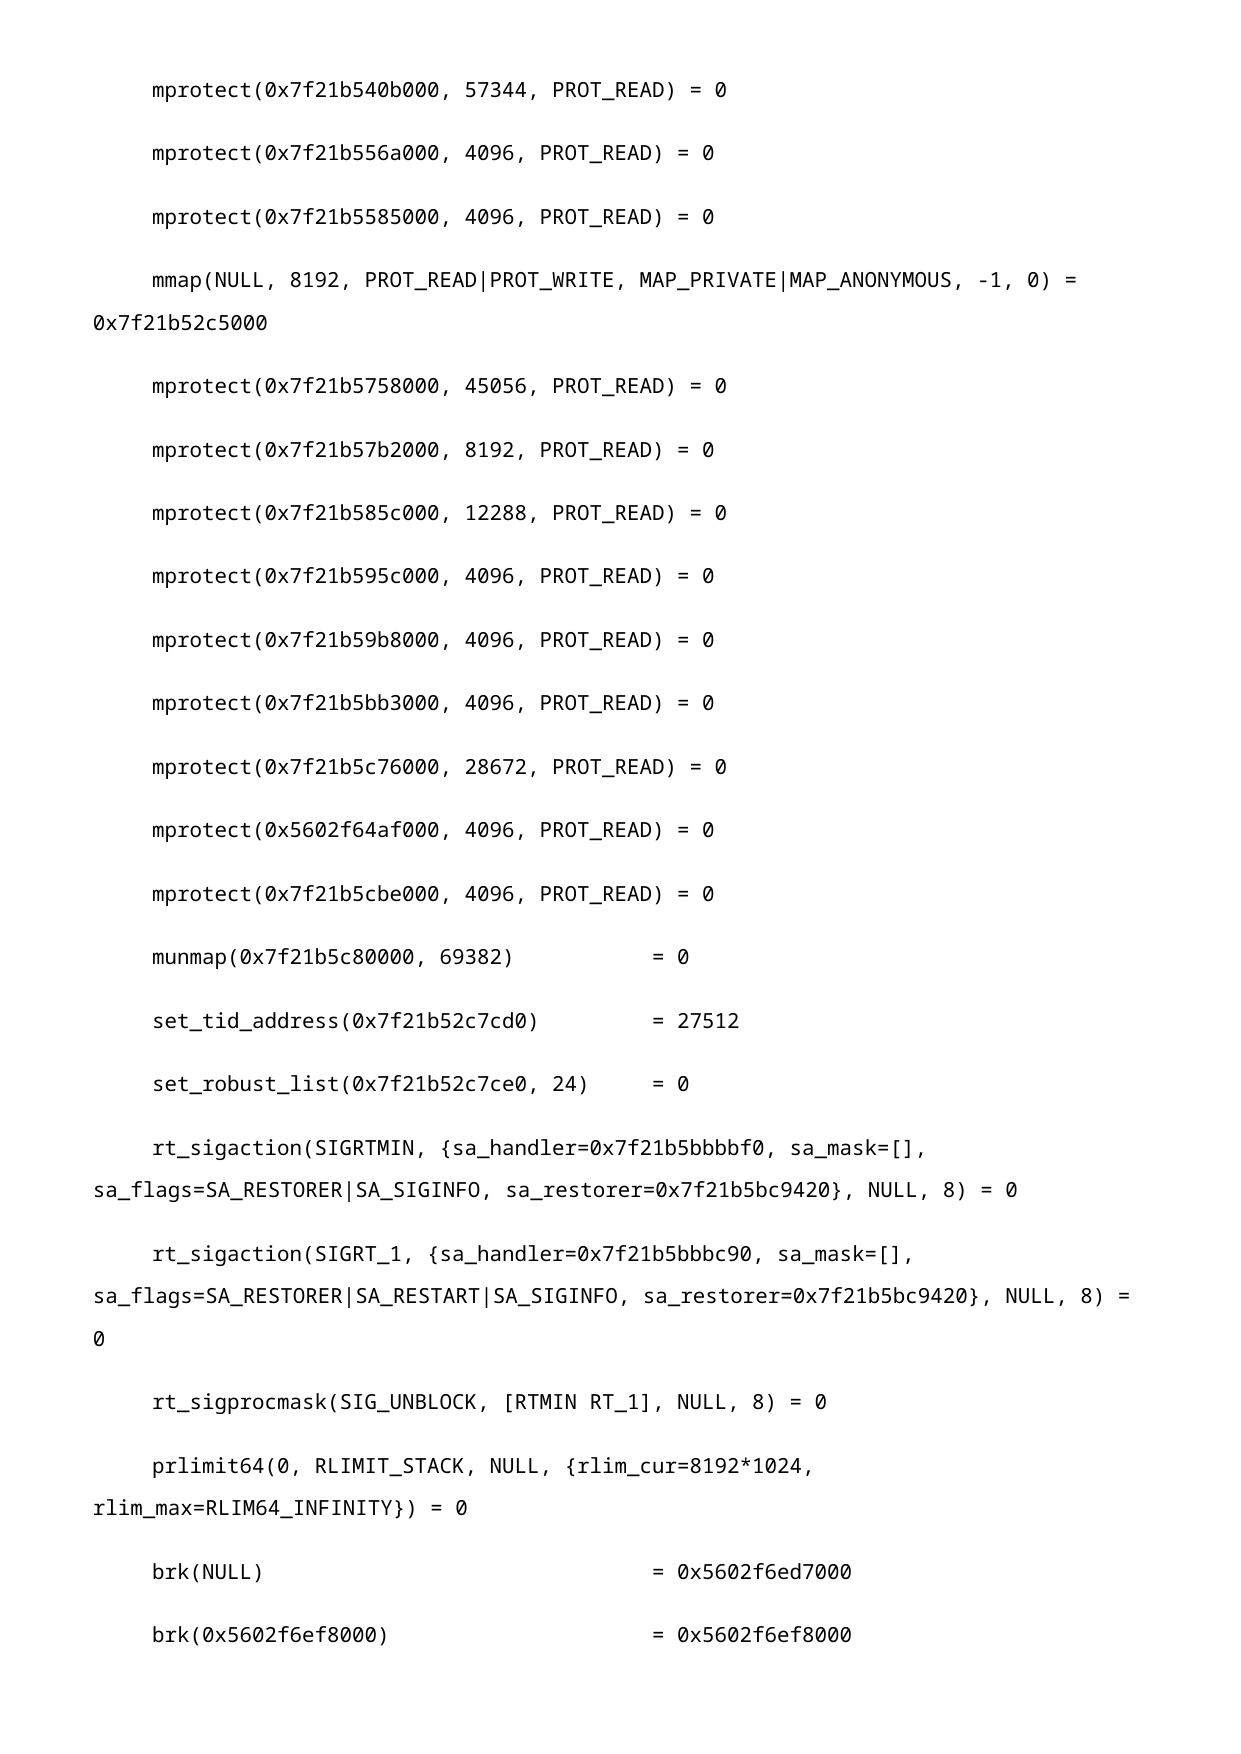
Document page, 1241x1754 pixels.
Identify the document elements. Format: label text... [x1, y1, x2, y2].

text mprotect(0x7f21b59b8000, 4096, PROT_READ) = 0 [93, 625, 1147, 653]
text mprotect(0x7f21b5758000, 45056, PROT_READ) = 0 [93, 371, 1147, 400]
text mprotect(0x7f21b585c000, 12288, PROT_READ) = 0 [93, 498, 1147, 527]
text rt_sigprocmask(SIG_UNBLOCK, [RTMIN RT_1], NULL, 8) = 0 [93, 1387, 1147, 1416]
text mprotect(0x7f21b5585000, 4096, PROT_READ) = 0 [93, 202, 1147, 230]
text set_robust_list(0x7f21b52c7ce0, 24) = 0 [93, 1069, 1147, 1098]
text rt_sigaction(SIGRTMIN, {sa_handler=0x7f21b5bbbbf0, sa_mask=[], sa_flags=SA_RESTORER|SA_SIGINFO, sa_restorer=0x7f21b5bc9420}, NULL, 8) = 0 [93, 1133, 1147, 1204]
text set_tid_address(0x7f21b52c7cd0) = 27512 [93, 1006, 1147, 1034]
text mprotect(0x7f21b5c76000, 28672, PROT_READ) = 0 [93, 752, 1147, 780]
text prlimit64(0, RLIMIT_STACK, NULL, {rlim_cur=8192*1024, rlim_max=RLIM64_INFINITY}) = 0 [93, 1451, 1147, 1522]
text mprotect(0x7f21b5cbe000, 4096, PROT_READ) = 0 [93, 879, 1147, 907]
text mprotect(0x7f21b5bb3000, 4096, PROT_READ) = 0 [93, 688, 1147, 717]
text brk(0x5602f6ef8000) = 0x5602f6ef8000 [93, 1620, 1147, 1649]
text brk(NULL) = 0x5602f6ed7000 [93, 1557, 1147, 1585]
text mprotect(0x7f21b57b2000, 8192, PROT_READ) = 0 [93, 435, 1147, 463]
text mprotect(0x5602f64af000, 4096, PROT_READ) = 0 [93, 815, 1147, 844]
text mmap(NULL, 8192, PROT_READ|PROT_WRITE, MAP_PRIVATE|MAP_ANONYMOUS, -1, 0) = 0x7f21b52c5000 [93, 265, 1147, 336]
text munmap(0x7f21b5c80000, 69382) = 0 [93, 942, 1147, 971]
text mprotect(0x7f21b540b000, 57344, PROT_READ) = 0 [93, 75, 1147, 103]
text mprotect(0x7f21b595c000, 4096, PROT_READ) = 0 [93, 562, 1147, 590]
text rt_sigaction(SIGRT_1, {sa_handler=0x7f21b5bbbc90, sa_mask=[], sa_flags=SA_RESTORER|SA_RESTART|SA_SIGINFO, sa_restorer=0x7f21b5bc9420}, NULL, 8) = 0 [93, 1239, 1147, 1352]
text mprotect(0x7f21b556a000, 4096, PROT_READ) = 0 [93, 138, 1147, 167]
